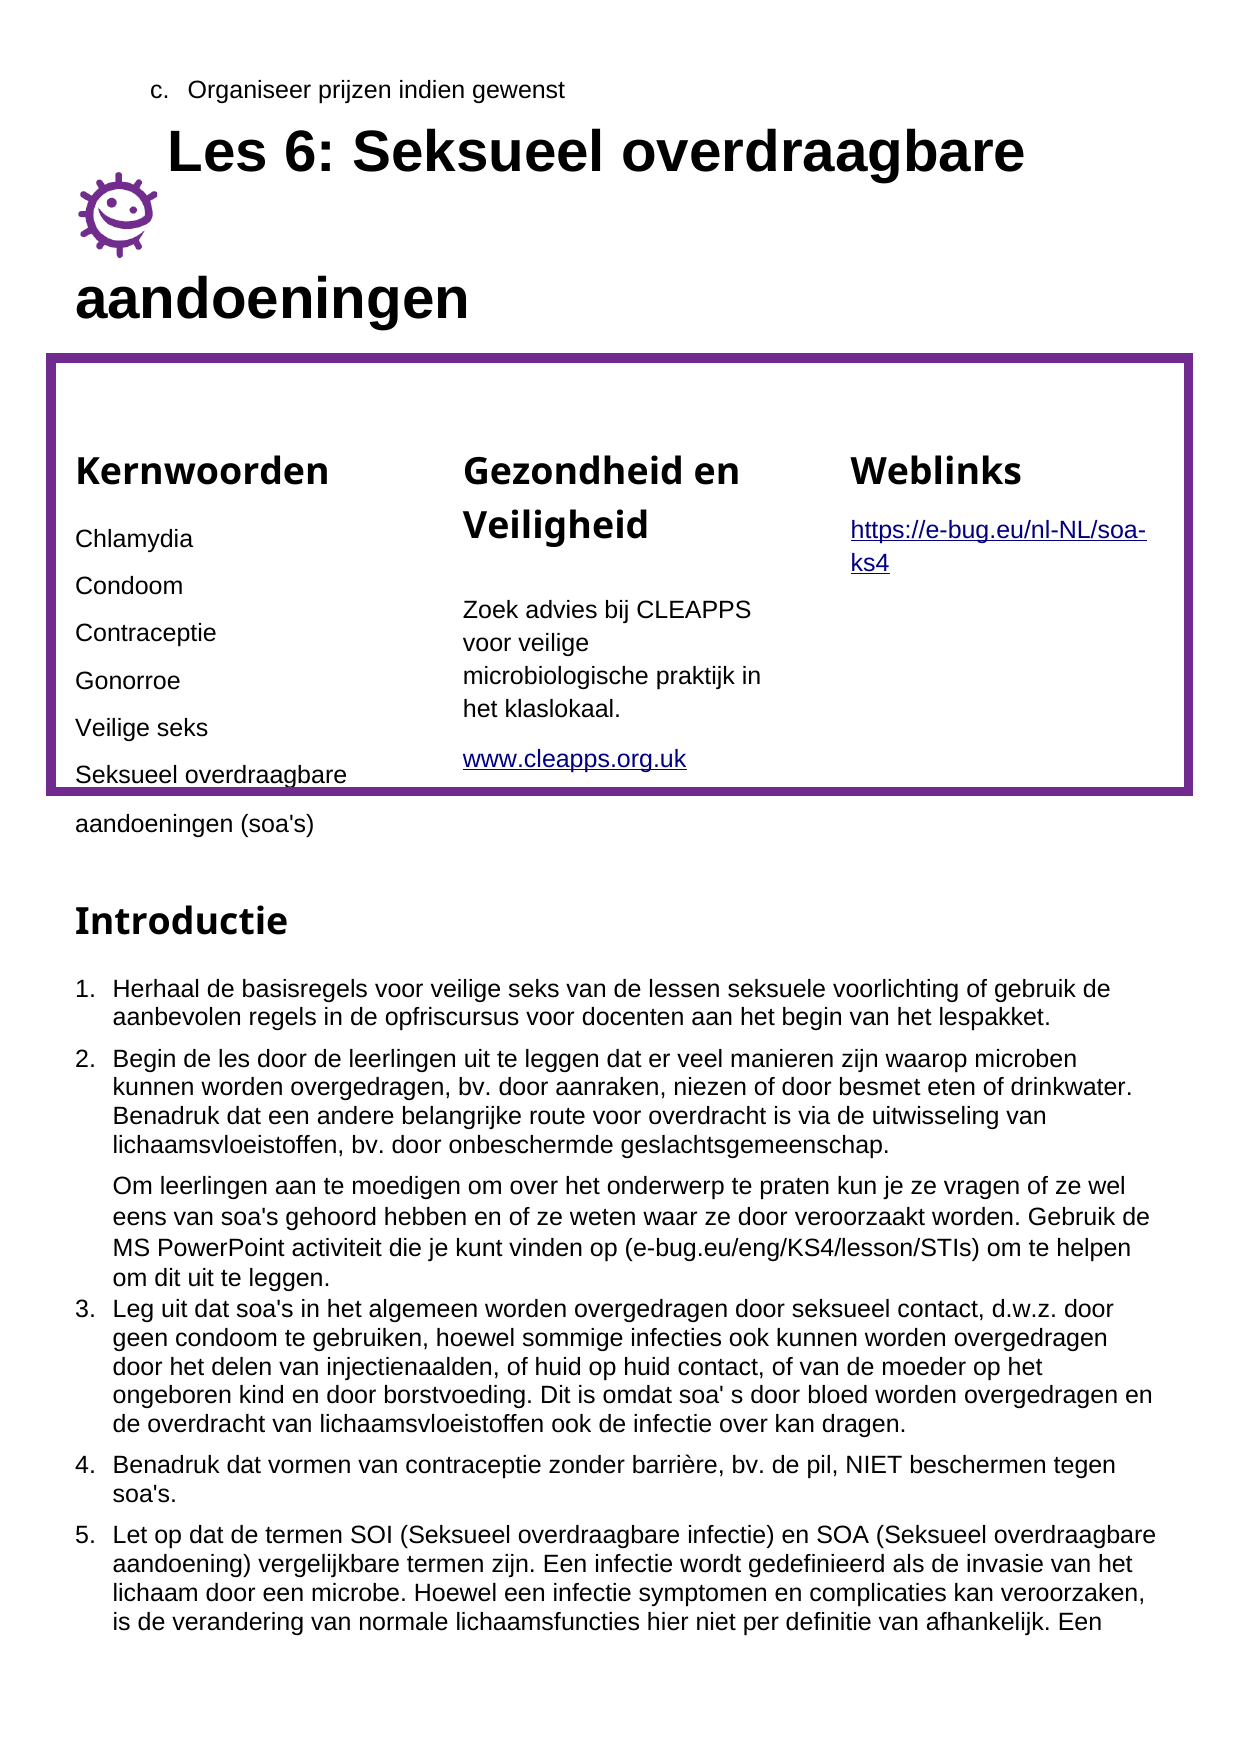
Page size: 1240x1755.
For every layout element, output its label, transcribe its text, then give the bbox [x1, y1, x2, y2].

text Contraceptie [75, 618, 389, 647]
list Begin de les door de leerlingen uit te leggen dat er veel manieren zijn waarop microben kunnen worden overgedragen, bv. door aanraken, niezen of door besmet eten of drinkwater. Benadruk dat een andere belangrijke route voor overdracht is via de uitwisseling van lichaamsvloeistoffen, bv. door onbeschermde geslachtsgemeenschap. [75, 1043, 1164, 1158]
text Gezondheid en Veiligheid [463, 444, 777, 549]
text Chlamydia [75, 523, 389, 552]
subtitle Kernwoorden [75, 444, 389, 495]
list Om leerlingen aan te moedigen om over het onderwerp te praten kun je ze vragen of ze wel eens van soa's gehoord hebben en of ze weten waar ze door veroorzaakt worden. Gebruik de MS PowerPoint activiteit die je kunt vinden op (e-bug.eu/eng/KS4/lesson/STIs) om te helpen om dit uit te leggen. [112, 1171, 1164, 1292]
text Seksueel overdraagbare [75, 761, 389, 787]
list Benadruk dat vormen van contraceptie zonder barrière, bv. de pil, NIET beschermen tegen soa's. [75, 1450, 1164, 1508]
text aandoeningen (soa's) [75, 796, 389, 844]
list Herhaal de basisregels voor veilige seks van de lessen seksuele voorlichting of gebruik de aanbevolen regels in de opfriscursus voor docenten aan het begin van het lespakket. [75, 973, 1164, 1031]
subtitle Weblinks [850, 444, 1164, 495]
subtitle Introductie [75, 894, 1164, 945]
list Leg uit dat soa's in het algemeen worden overgedragen door seksueel contact, d.w.z. door geen condoom te gebruiken, hoewel sommige infecties ook kunnen worden overgedragen door het delen van injectienaalden, of huid op huid contact, of van de moeder op het ongeboren kind en door borstvoeding. Dit is omdat soa' s door bloed worden overgedragen en de overdracht van lichaamsvloeistoffen ook de infectie over kan dragen. [75, 1294, 1164, 1438]
text https://e-bug.eu/nl-NL/soa-ks4 [850, 515, 1164, 577]
text Condoom [75, 571, 389, 600]
list Let op dat de termen SOI (Seksueel overdraagbare infectie) en SOA (Seksueel overdraagbare aandoening) vergelijkbare termen zijn. Een infectie wordt gedefinieerd als de invasie van het lichaam door een microbe. Hoewel een infectie symptomen en complicaties kan veroorzaken, is de verandering van normale lichaamsfuncties hier niet per definitie van afhankelijk. Een [75, 1520, 1164, 1635]
list Organiseer prijzen indien gewenst [150, 75, 583, 104]
text Zoek advies bij CLEAPPS voor veilige microbiologische praktijk in het klaslokaal. [463, 595, 777, 723]
text www.cleapps.org.uk [463, 743, 777, 772]
text Gonorroe [75, 666, 389, 694]
text Les 6: Seksueel overdraagbare aandoeningen [75, 116, 1164, 331]
text Veilige seks [75, 713, 389, 742]
